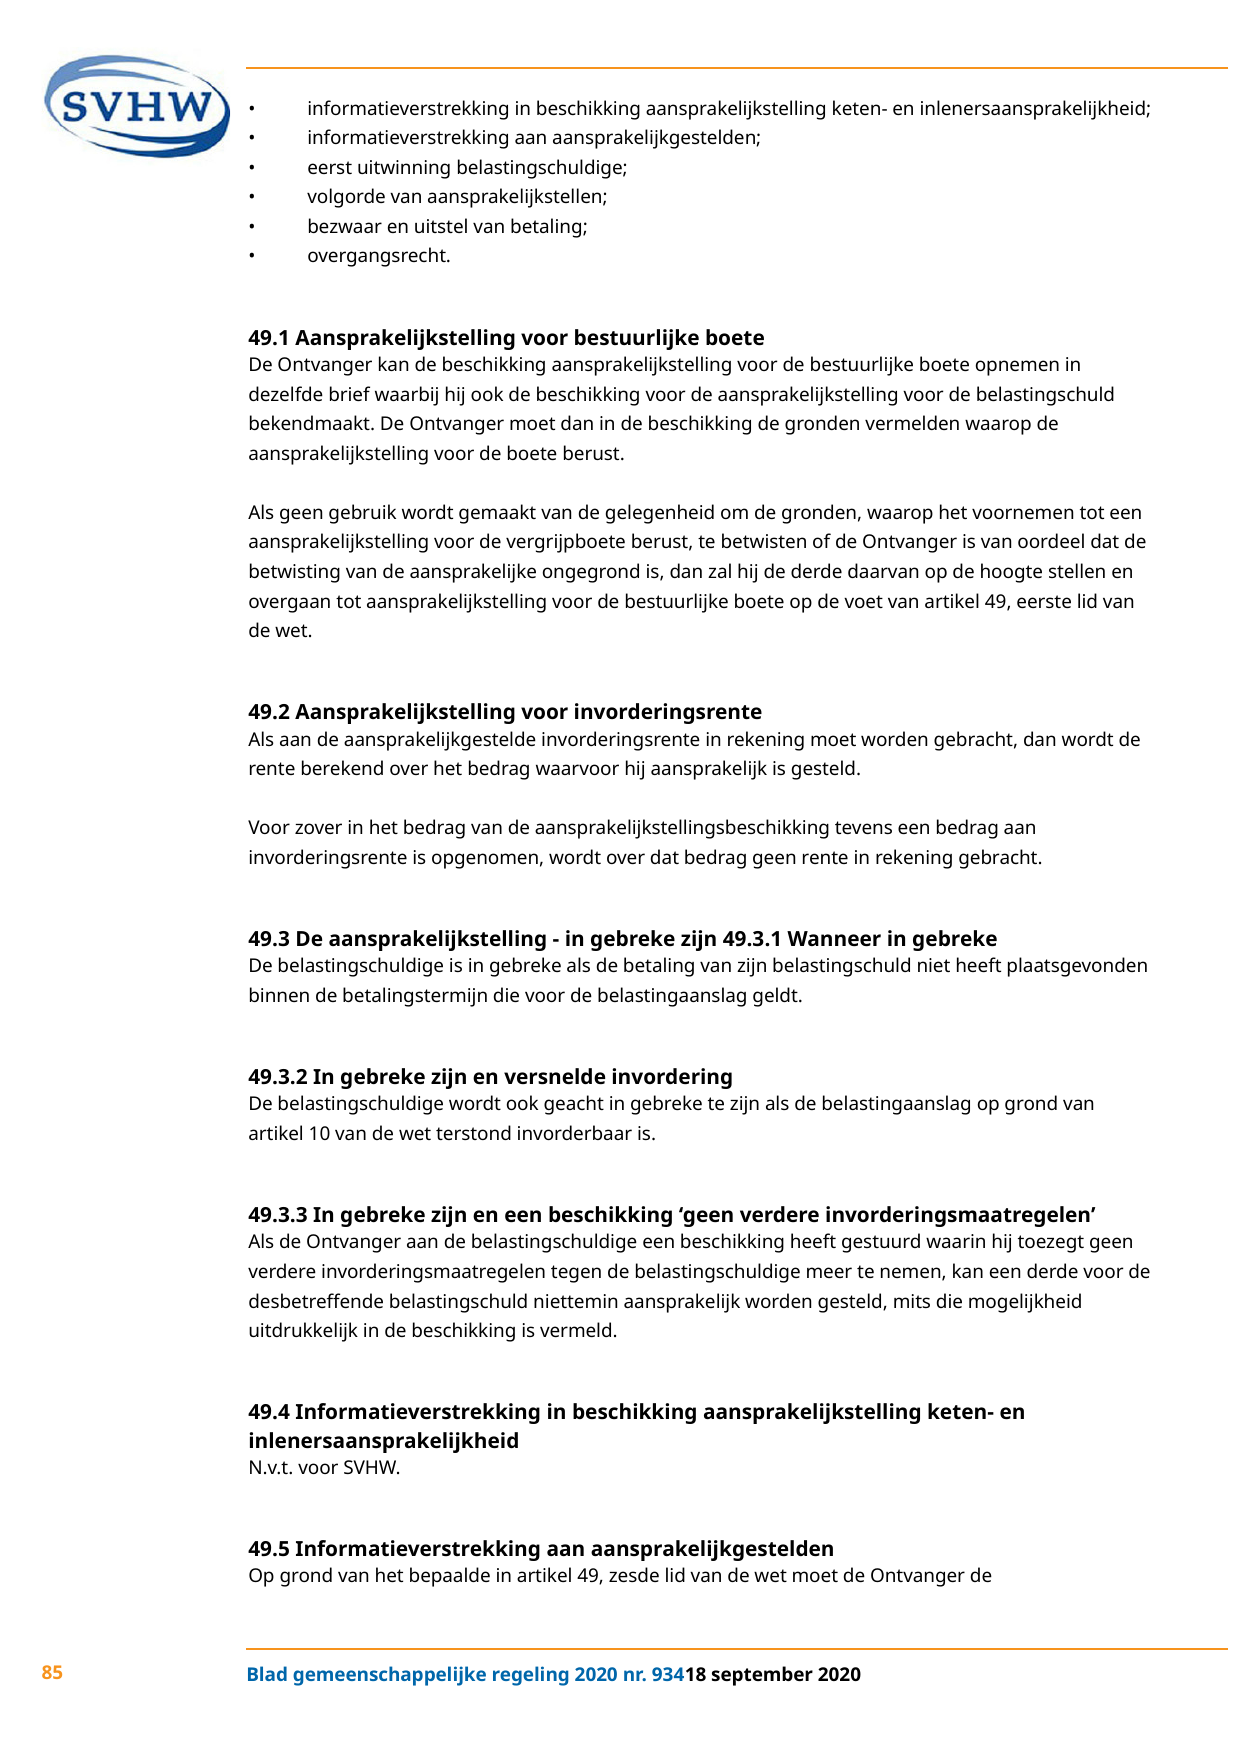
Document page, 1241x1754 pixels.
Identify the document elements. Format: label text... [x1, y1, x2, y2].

text De belastingschuldige wordt ook geacht in gebreke te zijn als de belastingaanslag op grond van artikel 10 van de wet terstond invorderbaar is. [248, 1091, 1152, 1146]
text 49.3 De aansprakelijkstelling - in gebreke zijn 49.3.1 Wanneer in gebreke [248, 924, 1152, 953]
list overgangsrecht. [248, 243, 1152, 268]
list bezwaar en uitstel van betaling; [248, 213, 1152, 239]
list volgorde van aansprakelijkstellen; [248, 183, 1152, 209]
text De belastingschuldige is in gebreke als de betaling van zijn belastingschuld niet heeft plaatsgevonden binnen de betalingstermijn die voor de belastingaanslag geldt. [248, 953, 1152, 1008]
text 49.5 Informatieverstrekking aan aansprakelijkgestelden [248, 1534, 1152, 1563]
picture [41, 47, 231, 172]
list informatieverstrekking in beschikking aansprakelijkstelling keten- en inlenersaansprakelijkheid; [248, 95, 1152, 121]
text Als aan de aansprakelijkgestelde invorderingsrente in rekening moet worden gebracht, dan wordt de rente berekend over het bedrag waarvoor hij aansprakelijk is gesteld. [248, 726, 1152, 781]
text 49.4 Informatieverstrekking in beschikking aansprakelijkstelling keten- en inlenersaansprakelijkheid [248, 1397, 1152, 1454]
text De Ontvanger kan de beschikking aansprakelijkstelling voor de bestuurlijke boete opnemen in dezelfde brief waarbij hij ook de beschikking voor de aansprakelijkstelling voor de belastingschuld bekendmaakt. De Ontvanger moet dan in de beschikking de gronden vermelden waarop de aansprakelijkstelling voor de boete berust. [248, 351, 1152, 466]
text N.v.t. voor SVHW. [248, 1454, 1152, 1480]
text Als geen gebruik wordt gemaakt van de gelegenheid om de gronden, waarop het voornemen tot een aansprakelijkstelling voor de vergrijpboete berust, te betwisten of de Ontvanger is van oordeel dat de betwisting van de aansprakelijke ongegrond is, dan zal hij de derde daarvan op de hoogte stellen en overgaan tot aansprakelijkstelling voor de bestuurlijke boete op de voet van artikel 49, eerste lid van de wet. [248, 499, 1152, 643]
text 49.1 Aansprakelijkstelling voor bestuurlijke boete [248, 323, 1152, 351]
text 49.2 Aansprakelijkstelling voor invorderingsrente [248, 697, 1152, 726]
list informatieverstrekking aan aansprakelijkgestelden; [248, 124, 1152, 150]
text 49.3.3 In gebreke zijn en een beschikking ‘geen verdere invorderingsmaatregelen’ [248, 1200, 1152, 1229]
text Op grond van het bepaalde in artikel 49, zesde lid van de wet moet de Ontvanger de [248, 1563, 1152, 1588]
list eerst uitwinning belastingschuldige; [248, 154, 1152, 180]
text Als de Ontvanger aan de belastingschuldige een beschikking heeft gestuurd waarin hij toezegt geen verdere invorderingsmaatregelen tegen de belastingschuldige meer te nemen, kan een derde voor de desbetreffende belastingschuld niettemin aansprakelijk worden gesteld, mits die mogelijkheid uitdrukkelijk in de beschikking is vermeld. [248, 1229, 1152, 1343]
text Voor zover in het bedrag van de aansprakelijkstellingsbeschikking tevens een bedrag aan invorderingsrente is opgenomen, wordt over dat bedrag geen rente in rekening gebracht. [248, 814, 1152, 870]
text 49.3.2 In gebreke zijn en versnelde invordering [248, 1062, 1152, 1091]
